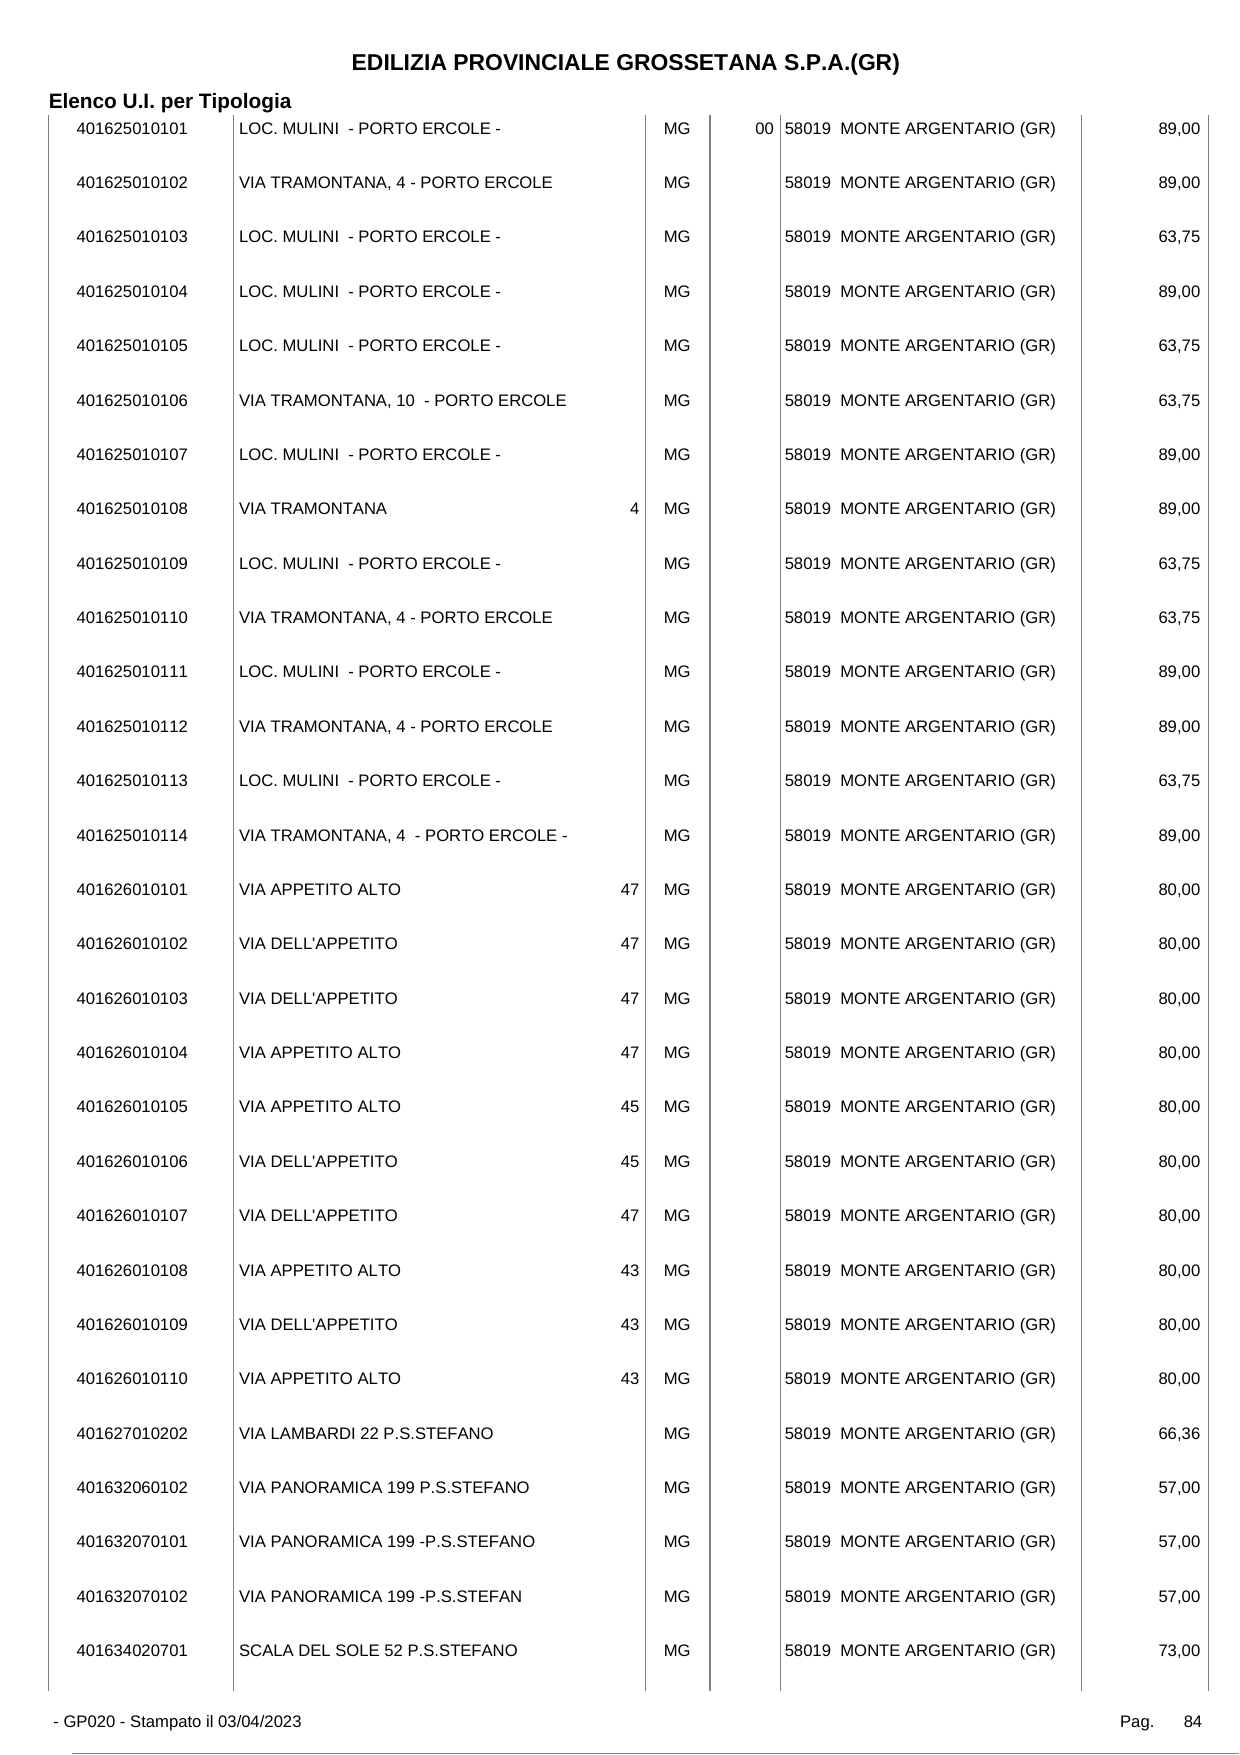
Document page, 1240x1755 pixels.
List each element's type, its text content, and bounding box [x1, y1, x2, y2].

table_cell 401626010110 [49, 1365, 233, 1419]
table_cell [711, 278, 780, 332]
table_cell [589, 386, 645, 441]
table_cell [711, 604, 780, 658]
table_cell MG [646, 1311, 709, 1365]
table_cell MG [646, 767, 709, 821]
table_cell 89,00 [1082, 713, 1208, 767]
table_cell VIA PANORAMICA 199 P.S.STEFANO [234, 1474, 588, 1528]
table_cell 401626010107 [49, 1202, 233, 1256]
table_cell 58019 MONTE ARGENTARIO (GR) [781, 1420, 1081, 1474]
table_cell 58019 MONTE ARGENTARIO (GR) [781, 604, 1081, 658]
table_cell 89,00 [1082, 115, 1208, 169]
table_cell VIA APPETITO ALTO [234, 876, 588, 930]
table_cell [589, 1528, 645, 1583]
table_cell [711, 985, 780, 1039]
table_cell MG [646, 169, 709, 223]
table_cell [711, 495, 780, 549]
table_cell 45 [589, 1093, 645, 1148]
table_cell [711, 930, 780, 984]
table_cell [711, 550, 780, 604]
table_cell 401626010108 [49, 1256, 233, 1311]
table_cell LOC. MULINI - PORTO ERCOLE - [234, 115, 588, 169]
table_cell 58019 MONTE ARGENTARIO (GR) [781, 985, 1081, 1039]
table_cell [711, 713, 780, 767]
table_cell 401626010104 [49, 1039, 233, 1093]
table_cell 89,00 [1082, 169, 1208, 223]
table_cell [711, 821, 780, 876]
table_cell 80,00 [1082, 1039, 1208, 1093]
table_cell MG [646, 1365, 709, 1419]
table_cell 58019 MONTE ARGENTARIO (GR) [781, 495, 1081, 549]
table_cell SCALA DEL SOLE 52 P.S.STEFANO [234, 1637, 588, 1691]
table_cell 43 [589, 1365, 645, 1419]
table_cell VIA PANORAMICA 199 -P.S.STEFAN [234, 1583, 588, 1637]
table_cell VIA TRAMONTANA, 4 - PORTO ERCOLE [234, 713, 588, 767]
table_cell 58019 MONTE ARGENTARIO (GR) [781, 332, 1081, 386]
table_cell [589, 658, 645, 713]
table_cell VIA APPETITO ALTO [234, 1093, 588, 1148]
table_cell 401626010101 [49, 876, 233, 930]
table_cell 58019 MONTE ARGENTARIO (GR) [781, 550, 1081, 604]
table_cell 63,75 [1082, 604, 1208, 658]
table_cell MG [646, 495, 709, 549]
table_cell VIA APPETITO ALTO [234, 1039, 588, 1093]
table_cell 401626010102 [49, 930, 233, 984]
table_cell 80,00 [1082, 1365, 1208, 1419]
table_cell VIA APPETITO ALTO [234, 1256, 588, 1311]
table_cell MG [646, 223, 709, 278]
table_cell 57,00 [1082, 1528, 1208, 1583]
table_cell 58019 MONTE ARGENTARIO (GR) [781, 876, 1081, 930]
table_cell 401625010107 [49, 441, 233, 495]
table_cell 401625010114 [49, 821, 233, 876]
table_cell MG [646, 278, 709, 332]
table_cell VIA APPETITO ALTO [234, 1365, 588, 1419]
table_cell [589, 767, 645, 821]
table_cell 58019 MONTE ARGENTARIO (GR) [781, 278, 1081, 332]
table_cell 45 [589, 1148, 645, 1202]
table_cell 401625010111 [49, 658, 233, 713]
table_cell 47 [589, 985, 645, 1039]
table_cell 58019 MONTE ARGENTARIO (GR) [781, 930, 1081, 984]
table_cell MG [646, 1474, 709, 1528]
table_cell 57,00 [1082, 1583, 1208, 1637]
table_cell 89,00 [1082, 658, 1208, 713]
table_cell [711, 332, 780, 386]
table_cell MG [646, 604, 709, 658]
table_cell LOC. MULINI - PORTO ERCOLE - [234, 550, 588, 604]
table_cell [589, 1583, 645, 1637]
table_cell 58019 MONTE ARGENTARIO (GR) [781, 386, 1081, 441]
table_cell 401634020701 [49, 1637, 233, 1691]
table_cell 63,75 [1082, 550, 1208, 604]
table_cell 63,75 [1082, 767, 1208, 821]
table_cell [711, 441, 780, 495]
table_cell [589, 1637, 645, 1691]
table_cell [589, 169, 645, 223]
table_cell 58019 MONTE ARGENTARIO (GR) [781, 1365, 1081, 1419]
table_cell 89,00 [1082, 441, 1208, 495]
table_cell 58019 MONTE ARGENTARIO (GR) [781, 1093, 1081, 1148]
table_cell LOC. MULINI - PORTO ERCOLE - [234, 332, 588, 386]
table_cell [711, 1311, 780, 1365]
table_cell 401625010102 [49, 169, 233, 223]
table_cell VIA DELL'APPETITO [234, 930, 588, 984]
table_cell 47 [589, 930, 645, 984]
table_cell LOC. MULINI - PORTO ERCOLE - [234, 223, 588, 278]
table_cell MG [646, 713, 709, 767]
table_cell 401625010103 [49, 223, 233, 278]
table_cell VIA TRAMONTANA, 4 - PORTO ERCOLE - [234, 821, 588, 876]
table_cell 58019 MONTE ARGENTARIO (GR) [781, 658, 1081, 713]
table_cell 89,00 [1082, 495, 1208, 549]
table_cell [589, 821, 645, 876]
table_cell 401626010105 [49, 1093, 233, 1148]
table_cell [589, 1420, 645, 1474]
table_cell 58019 MONTE ARGENTARIO (GR) [781, 1311, 1081, 1365]
table_cell 401625010106 [49, 386, 233, 441]
table_cell 43 [589, 1311, 645, 1365]
table_cell VIA DELL'APPETITO [234, 1148, 588, 1202]
table_cell [711, 223, 780, 278]
table_cell 58019 MONTE ARGENTARIO (GR) [781, 441, 1081, 495]
table_cell [589, 1474, 645, 1528]
table_cell [711, 169, 780, 223]
table_cell 47 [589, 1202, 645, 1256]
table_cell 80,00 [1082, 876, 1208, 930]
table_cell 401625010105 [49, 332, 233, 386]
table_cell [589, 278, 645, 332]
table_cell [711, 658, 780, 713]
table_cell MG [646, 115, 709, 169]
table_cell 73,00 [1082, 1637, 1208, 1691]
table_cell MG [646, 1093, 709, 1148]
table_cell 58019 MONTE ARGENTARIO (GR) [781, 821, 1081, 876]
table_cell 401625010104 [49, 278, 233, 332]
table_cell [589, 223, 645, 278]
table_cell MG [646, 985, 709, 1039]
table_cell 58019 MONTE ARGENTARIO (GR) [781, 1256, 1081, 1311]
table_cell [589, 604, 645, 658]
table_cell 89,00 [1082, 821, 1208, 876]
table_cell VIA PANORAMICA 199 -P.S.STEFANO [234, 1528, 588, 1583]
table_cell MG [646, 821, 709, 876]
table_cell 63,75 [1082, 332, 1208, 386]
table_cell 58019 MONTE ARGENTARIO (GR) [781, 1202, 1081, 1256]
table_cell 401632060102 [49, 1474, 233, 1528]
table_cell 58019 MONTE ARGENTARIO (GR) [781, 1474, 1081, 1528]
table_cell LOC. MULINI - PORTO ERCOLE - [234, 278, 588, 332]
table_cell 401625010112 [49, 713, 233, 767]
table_cell [711, 1093, 780, 1148]
table_cell LOC. MULINI - PORTO ERCOLE - [234, 441, 588, 495]
table_cell [711, 1256, 780, 1311]
table_cell 401626010106 [49, 1148, 233, 1202]
table_cell [711, 1474, 780, 1528]
table_cell MG [646, 441, 709, 495]
table_cell 58019 MONTE ARGENTARIO (GR) [781, 713, 1081, 767]
table_cell 57,00 [1082, 1474, 1208, 1528]
table_cell VIA TRAMONTANA, 10 - PORTO ERCOLE [234, 386, 588, 441]
table_cell 80,00 [1082, 1093, 1208, 1148]
table_cell MG [646, 1202, 709, 1256]
table_cell [711, 386, 780, 441]
table_cell 80,00 [1082, 1256, 1208, 1311]
table_cell MG [646, 1637, 709, 1691]
table_cell MG [646, 1256, 709, 1311]
table_cell 401626010103 [49, 985, 233, 1039]
table_cell MG [646, 1583, 709, 1637]
table_cell VIA DELL'APPETITO [234, 1311, 588, 1365]
table_cell LOC. MULINI - PORTO ERCOLE - [234, 658, 588, 713]
table_cell VIA LAMBARDI 22 P.S.STEFANO [234, 1420, 588, 1474]
table_cell 401632070101 [49, 1528, 233, 1583]
table_cell 47 [589, 1039, 645, 1093]
table_cell 58019 MONTE ARGENTARIO (GR) [781, 223, 1081, 278]
table_cell 401625010108 [49, 495, 233, 549]
table_cell MG [646, 386, 709, 441]
table_cell [711, 1637, 780, 1691]
table_cell 4 [589, 495, 645, 549]
table_cell 58019 MONTE ARGENTARIO (GR) [781, 1148, 1081, 1202]
table_cell 89,00 [1082, 278, 1208, 332]
table_cell MG [646, 1148, 709, 1202]
table_cell 66,36 [1082, 1420, 1208, 1474]
table_cell 401632070102 [49, 1583, 233, 1637]
table_cell 80,00 [1082, 1202, 1208, 1256]
table_cell MG [646, 876, 709, 930]
table_cell [711, 876, 780, 930]
table_cell MG [646, 1039, 709, 1093]
table_cell 80,00 [1082, 1148, 1208, 1202]
table_cell 58019 MONTE ARGENTARIO (GR) [781, 1528, 1081, 1583]
table_cell [711, 1365, 780, 1419]
table_cell 58019 MONTE ARGENTARIO (GR) [781, 1583, 1081, 1637]
table_cell 58019 MONTE ARGENTARIO (GR) [781, 169, 1081, 223]
table_cell VIA DELL'APPETITO [234, 1202, 588, 1256]
table_cell [711, 1420, 780, 1474]
table_cell [711, 1039, 780, 1093]
table_cell MG [646, 658, 709, 713]
table_cell 401625010110 [49, 604, 233, 658]
table_cell VIA TRAMONTANA, 4 - PORTO ERCOLE [234, 604, 588, 658]
table_cell VIA TRAMONTANA, 4 - PORTO ERCOLE [234, 169, 588, 223]
table_cell 401627010202 [49, 1420, 233, 1474]
table_cell MG [646, 1528, 709, 1583]
table_cell MG [646, 1420, 709, 1474]
table_cell [711, 1202, 780, 1256]
table_cell MG [646, 332, 709, 386]
table_cell 47 [589, 876, 645, 930]
table_cell 401626010109 [49, 1311, 233, 1365]
table_cell 58019 MONTE ARGENTARIO (GR) [781, 1039, 1081, 1093]
table_cell LOC. MULINI - PORTO ERCOLE - [234, 767, 588, 821]
table_cell [589, 713, 645, 767]
table_cell 80,00 [1082, 1311, 1208, 1365]
table_cell MG [646, 550, 709, 604]
table_cell [711, 1148, 780, 1202]
table_cell 58019 MONTE ARGENTARIO (GR) [781, 1637, 1081, 1691]
table_cell 58019 MONTE ARGENTARIO (GR) [781, 115, 1081, 169]
table_cell [711, 1583, 780, 1637]
table_cell 401625010101 [49, 115, 233, 169]
table_cell 80,00 [1082, 985, 1208, 1039]
table_cell [589, 115, 645, 169]
table_cell [589, 550, 645, 604]
table_cell 80,00 [1082, 930, 1208, 984]
table_cell [711, 767, 780, 821]
table_cell VIA DELL'APPETITO [234, 985, 588, 1039]
table_cell 43 [589, 1256, 645, 1311]
table_cell 63,75 [1082, 386, 1208, 441]
table_cell [711, 1528, 780, 1583]
table_cell 00 [711, 115, 780, 169]
table_cell 63,75 [1082, 223, 1208, 278]
table_cell 401625010109 [49, 550, 233, 604]
table_cell MG [646, 930, 709, 984]
table_cell [589, 332, 645, 386]
table_cell 58019 MONTE ARGENTARIO (GR) [781, 767, 1081, 821]
table_cell VIA TRAMONTANA [234, 495, 588, 549]
table_cell 401625010113 [49, 767, 233, 821]
table_cell [589, 441, 645, 495]
